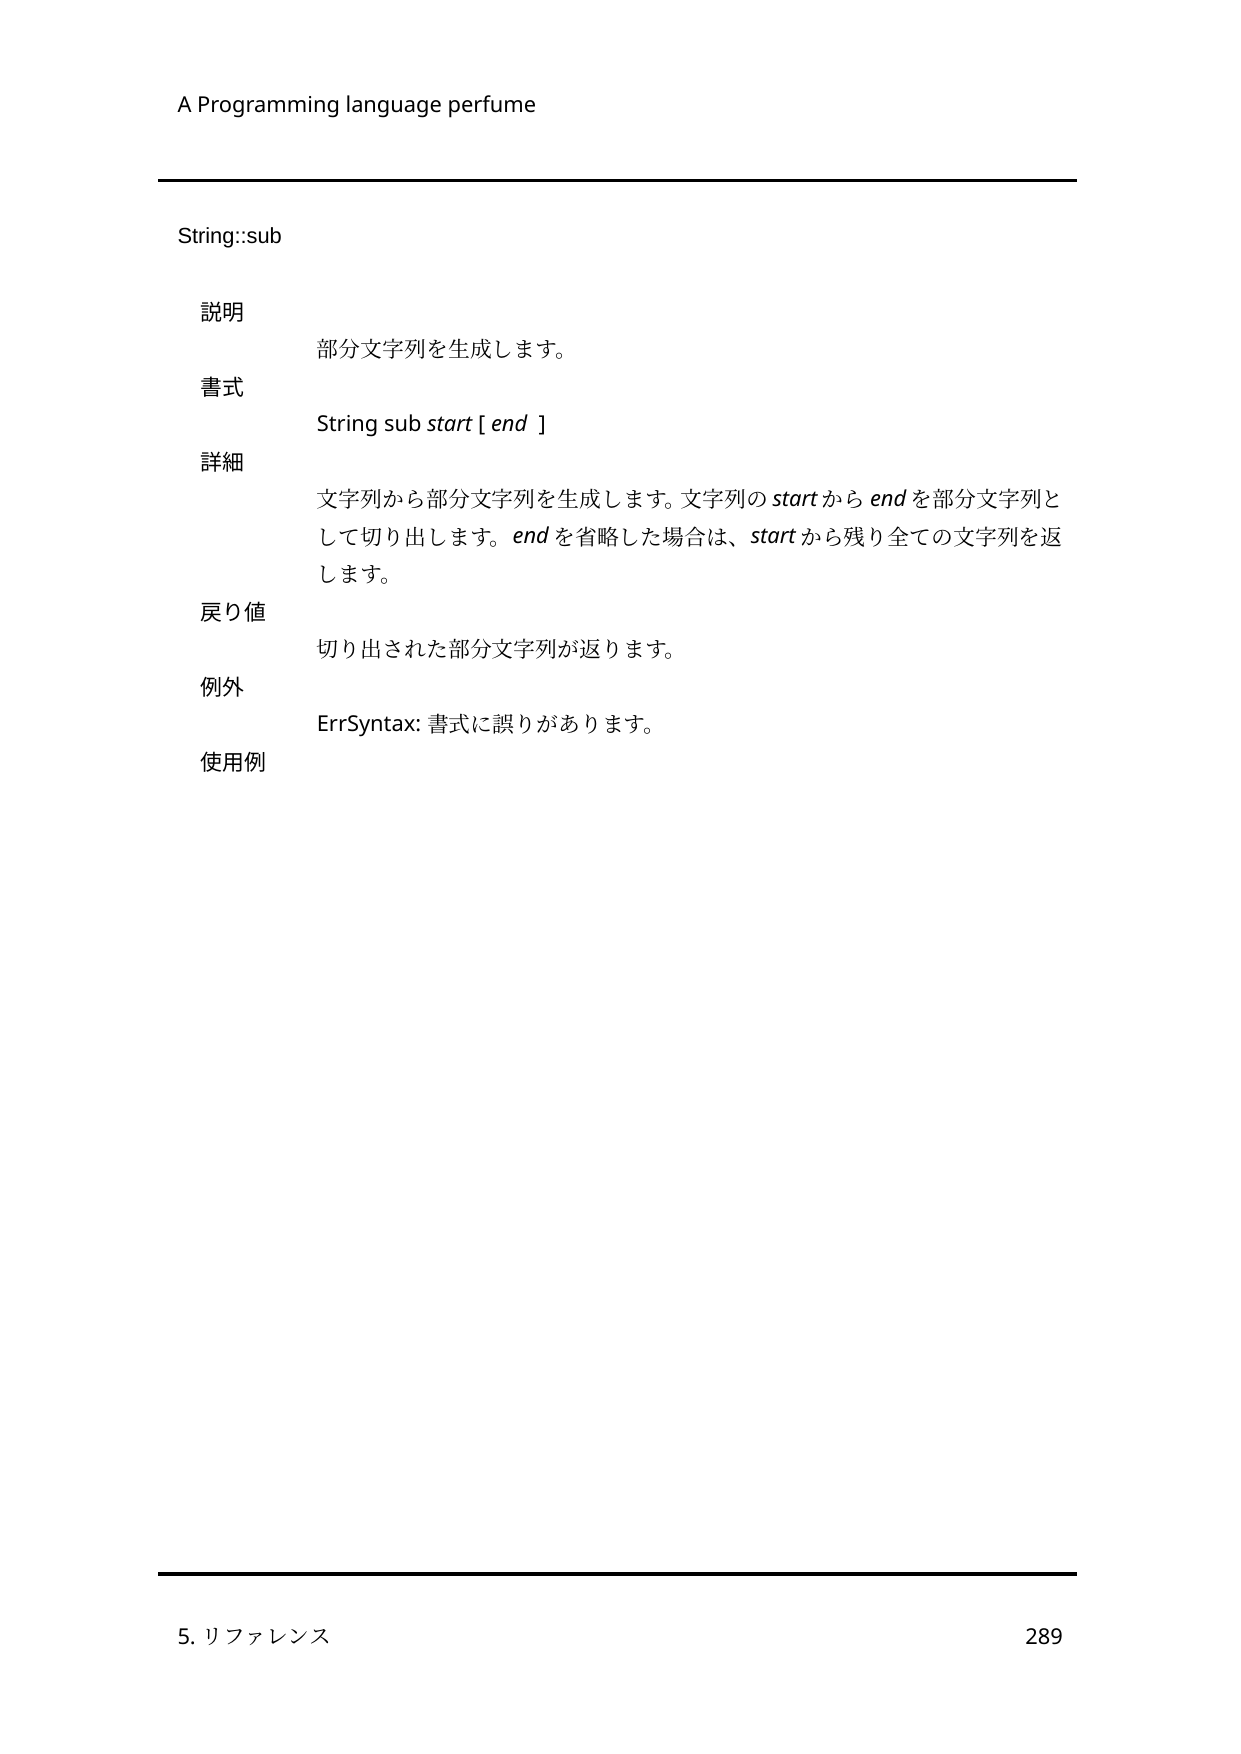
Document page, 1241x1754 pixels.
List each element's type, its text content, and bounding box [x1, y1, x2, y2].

table_cell 使用例 [200, 742, 317, 817]
table_header 説明 [200, 292, 317, 367]
table_cell 文字列から部分文字列を生成します。文字列のstartからendを部分文字列として切り出します。endを省略した場合は、startから残り全ての文字列を返します。 [317, 442, 1063, 592]
table_cell 例外 [200, 667, 317, 742]
table_cell ErrSyntax: 書式に誤りがあります。 [317, 667, 1063, 742]
table_cell String sub start [ end ] [317, 367, 1063, 442]
table_cell 戻り値 [200, 592, 317, 667]
table_header 部分文字列を生成します。 [317, 292, 1063, 367]
table_cell 切り出された部分文字列が返ります。 [317, 592, 1063, 667]
table_cell 詳細 [200, 442, 317, 592]
table_cell [317, 742, 1063, 817]
table_cell 書式 [200, 367, 317, 442]
subtitle String::sub [177, 217, 1063, 254]
